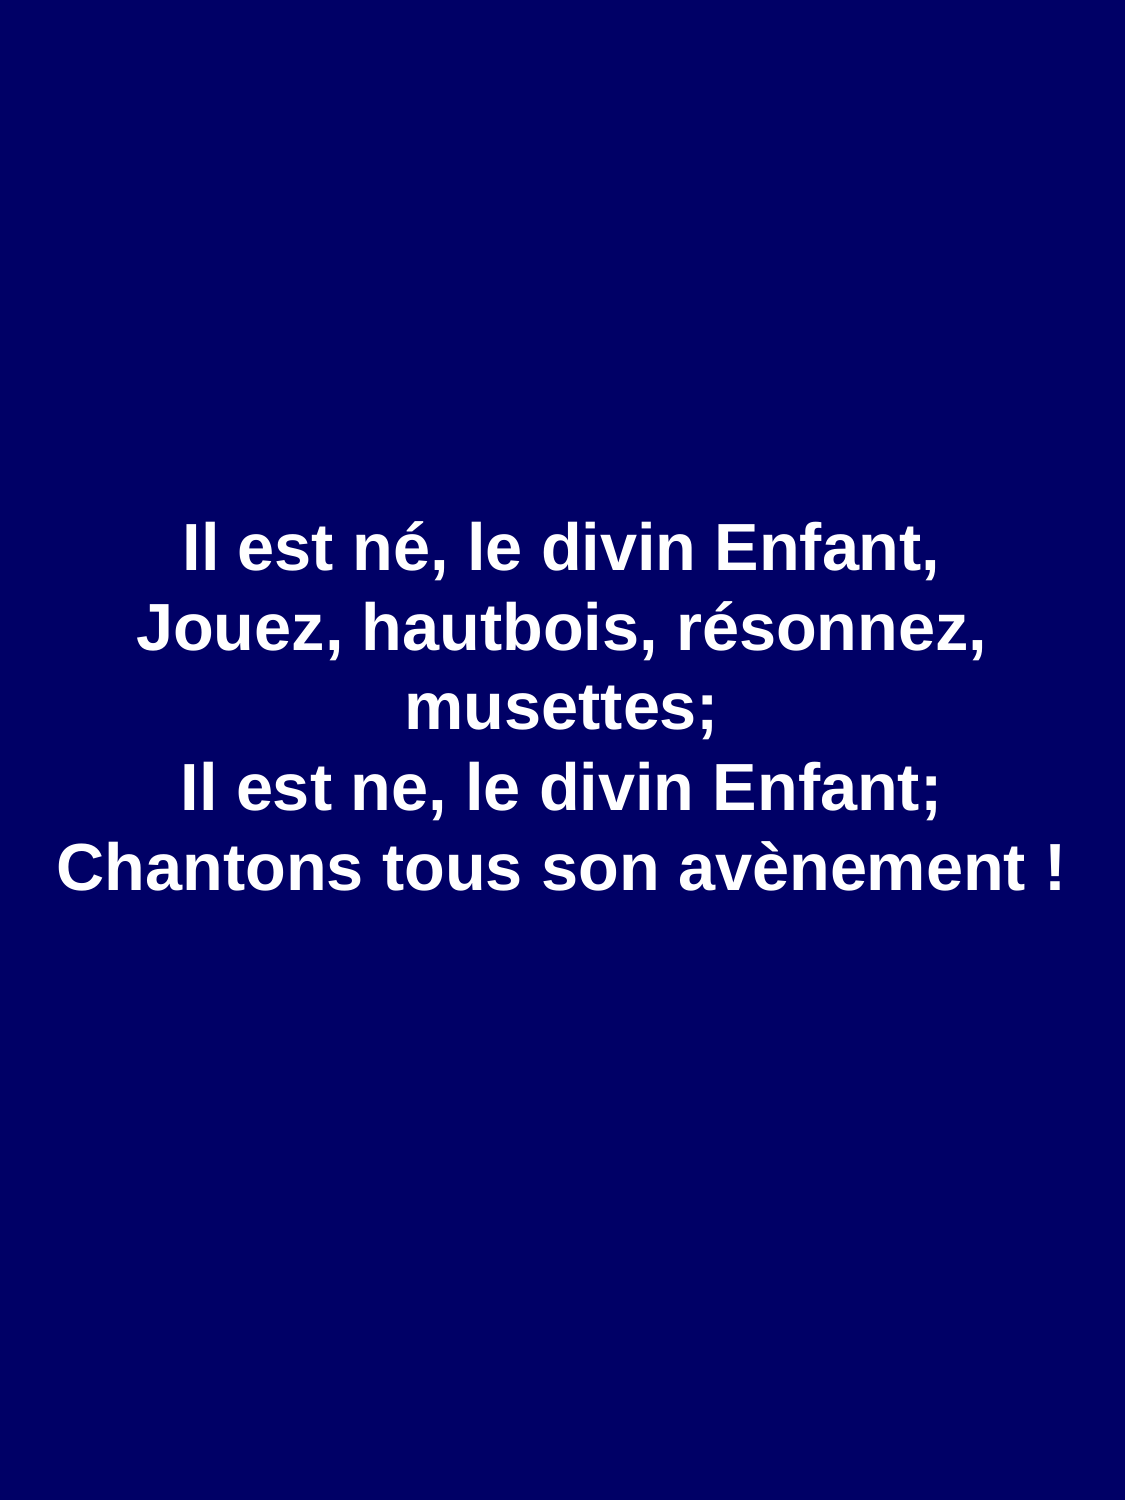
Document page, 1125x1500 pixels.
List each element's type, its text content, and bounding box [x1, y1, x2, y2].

text_box Il est né, le divin Enfant, Jouez, hautbois, résonnez, musettes; Il est ne, le divin Enfant; Chantons tous son avènement ! [0, 496, 1125, 1500]
